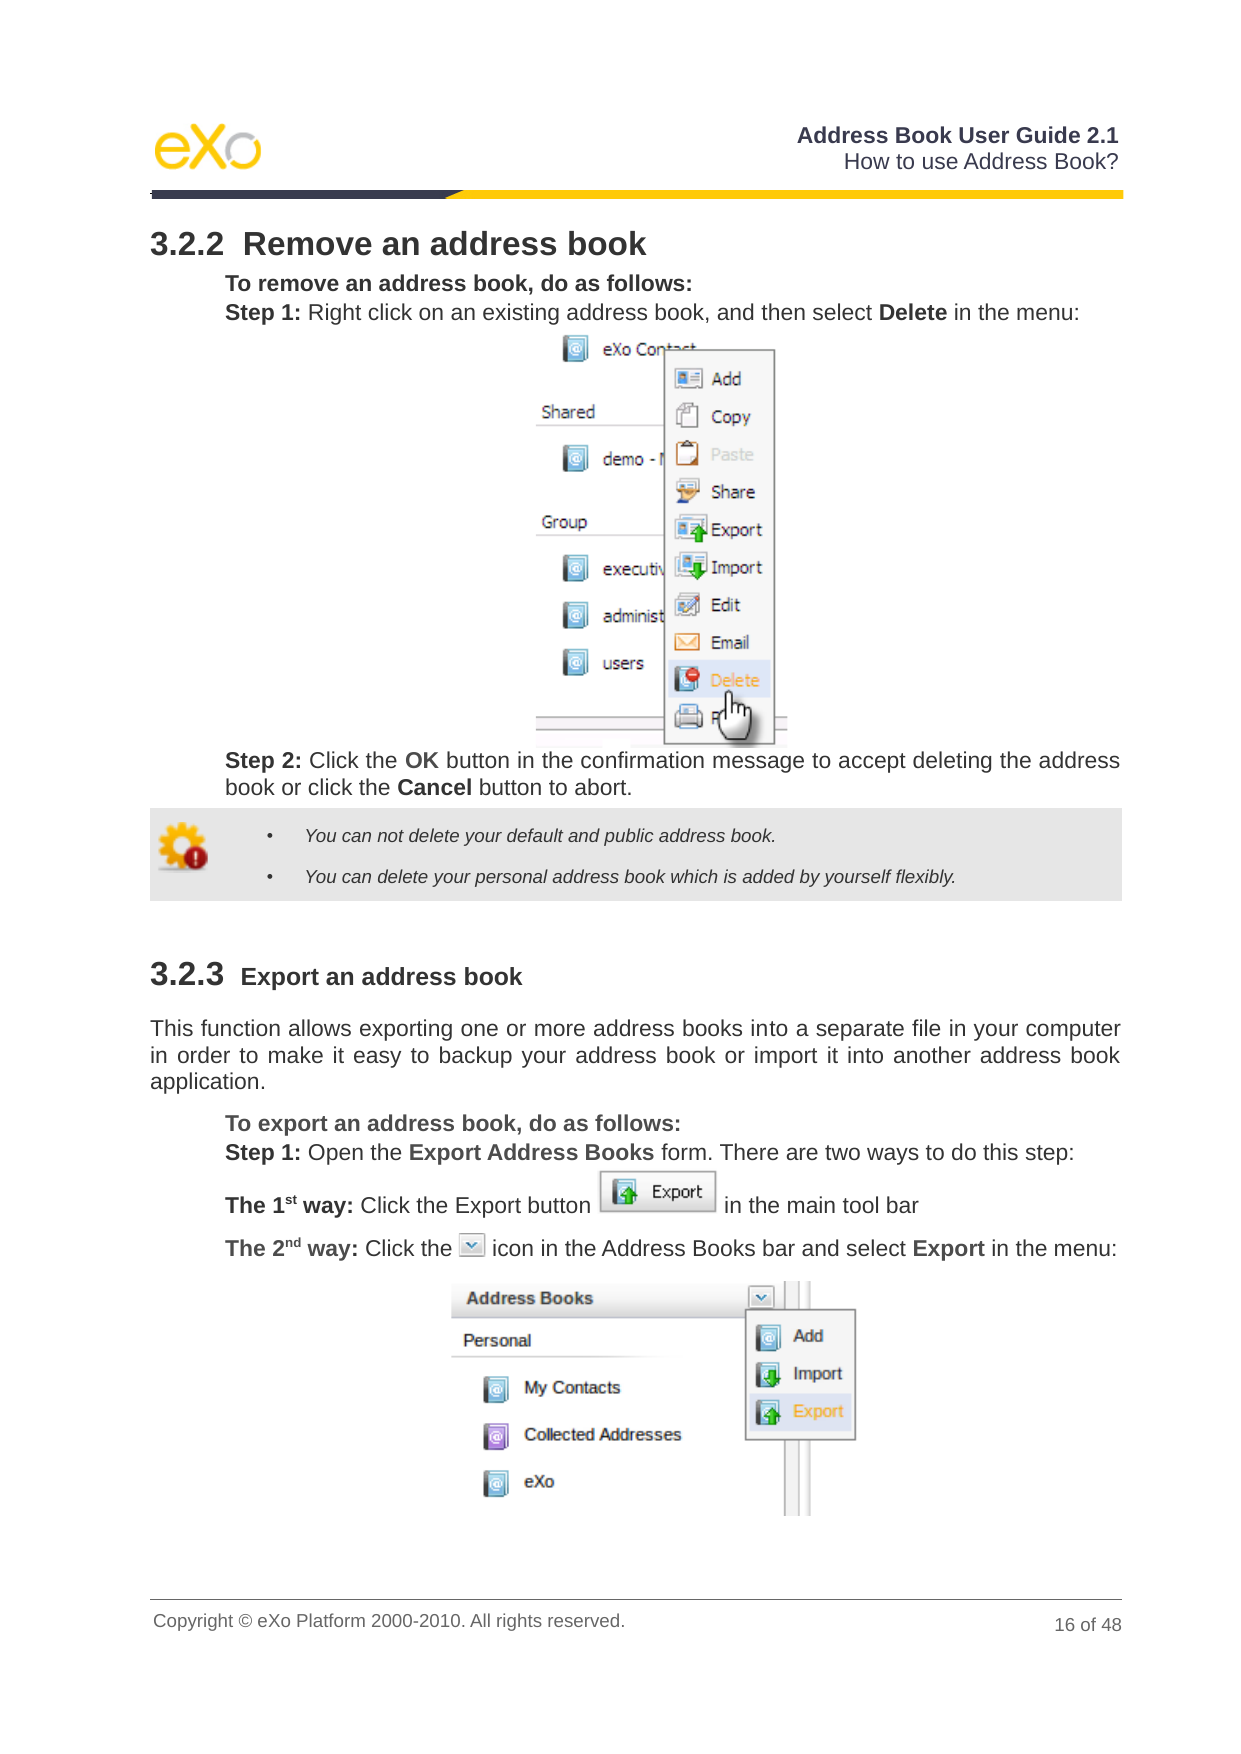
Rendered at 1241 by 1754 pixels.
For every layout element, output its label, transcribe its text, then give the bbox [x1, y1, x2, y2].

picture [151, 190, 1124, 199]
picture [458, 1233, 486, 1257]
picture [451, 1281, 933, 1516]
list Step 1: Right click on an existing address book, and then select Delete in the menu: [187, 299, 1122, 325]
list To remove an address book, do as follows: [187, 269, 1122, 296]
list Step 1: Open the Export Address Books form. There are two ways to do this step: [187, 1139, 1122, 1165]
list The 1st way: Click the Export button in the main tool bar [187, 1168, 1122, 1218]
subtitle Export an address book [150, 954, 1122, 993]
table_header [150, 808, 223, 901]
subtitle Remove an address book [150, 223, 1122, 262]
picture [535, 326, 788, 748]
text This function allows exporting one or more address books into a separate file in your computer in order to make it easy to backup your address book or import it into another address book application. [150, 1015, 1122, 1094]
list The 2nd way: Click the icon in the Address Books bar and select Export in the menu: [187, 1233, 1122, 1262]
picture [155, 123, 262, 170]
picture [597, 1168, 718, 1214]
list Step 2: Click the OK button in the confirmation message to accept deleting the address book or click the Cancel button to abort. [187, 748, 1122, 800]
picture [157, 822, 208, 873]
table_header You can not delete your default and public address book. You can delete your personal address book which is added by yourself flexibly. [223, 808, 1122, 901]
list To export an address book, do as follows: [187, 1109, 1122, 1136]
